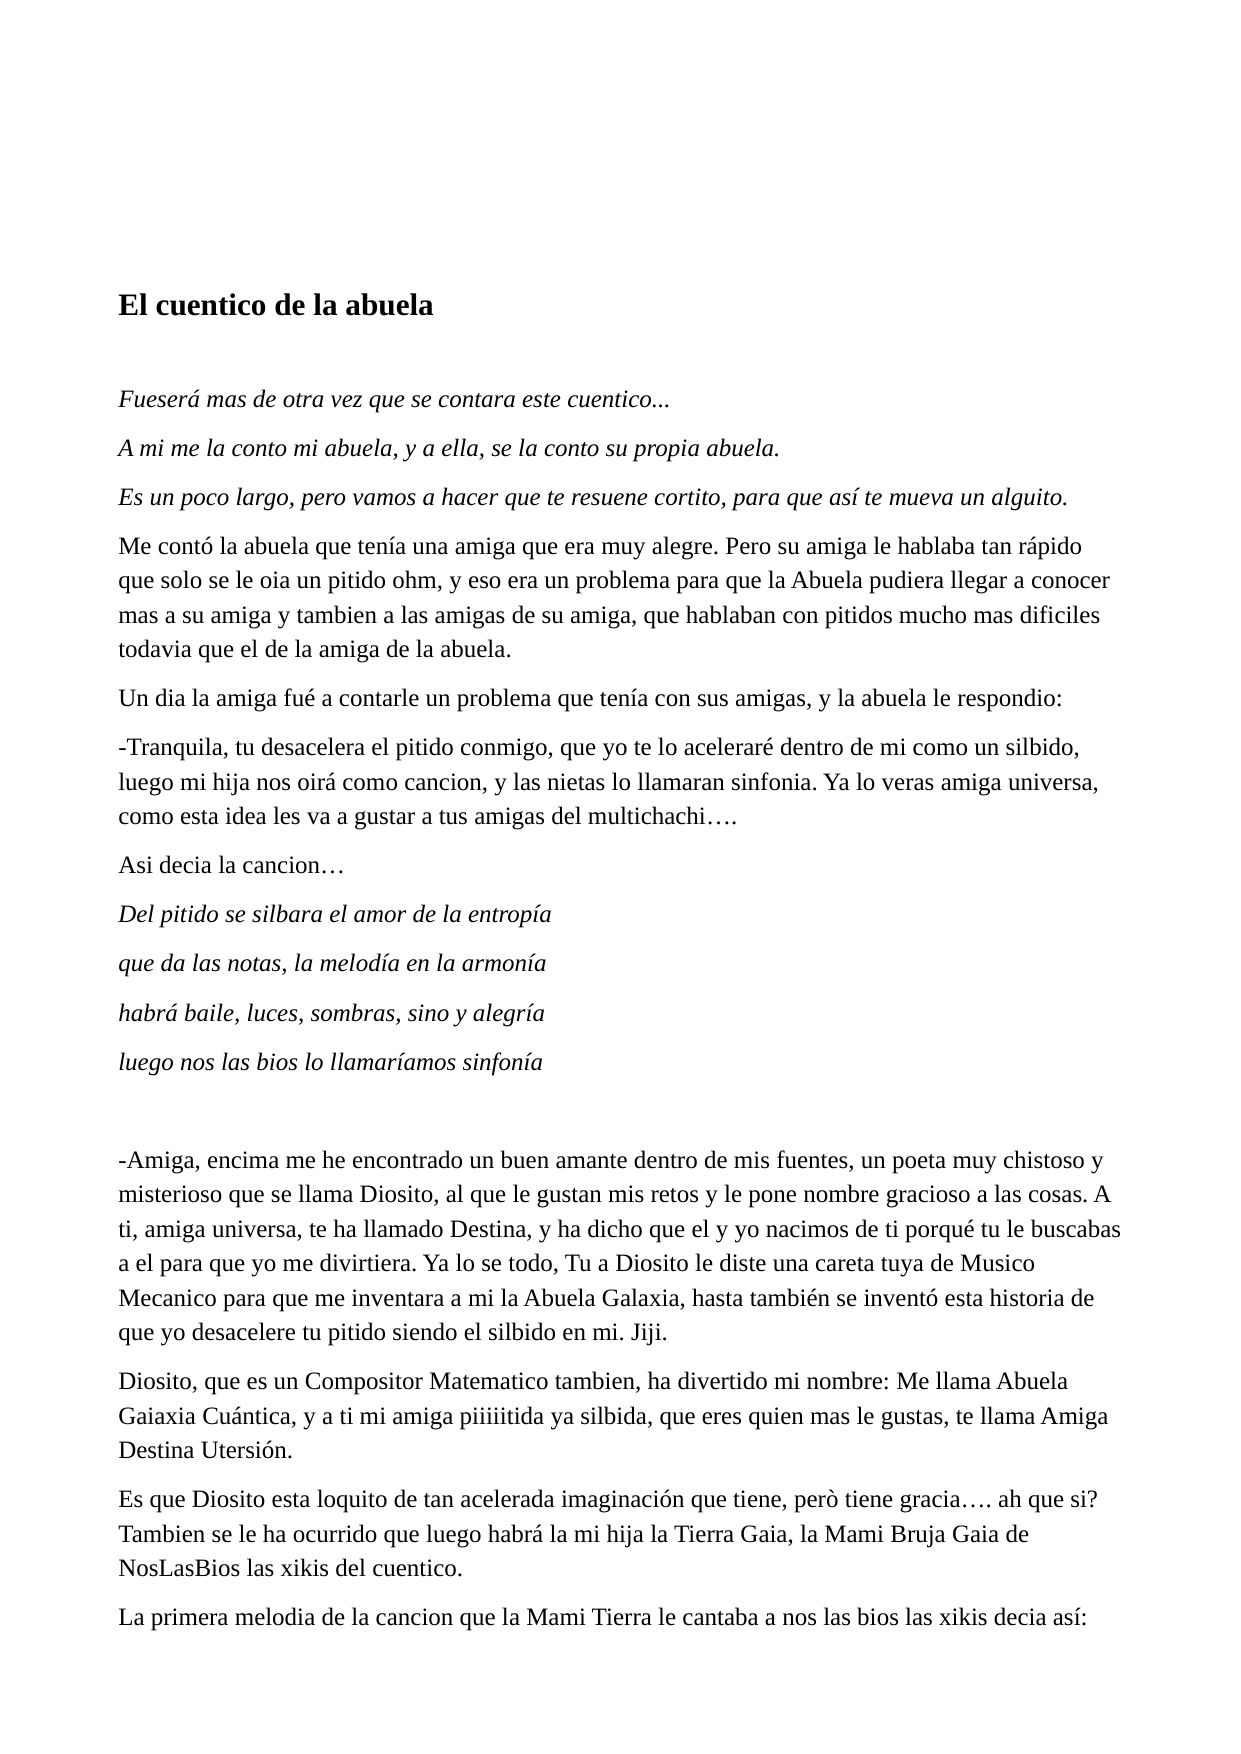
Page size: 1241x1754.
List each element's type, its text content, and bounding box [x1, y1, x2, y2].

text La primera melodia de la cancion que la Mami Tierra le cantaba a nos las bios las xikis decia así: [118, 1602, 1122, 1631]
text Del pitido se silbara el amor de la entropía [118, 899, 1122, 928]
text que da las notas, la melodía en la armonía [118, 948, 1122, 977]
text -Amiga, encima me he encontrado un buen amante dentro de mis fuentes, un poeta muy chistoso y misterioso que se llama Diosito, al que le gustan mis retos y le pone nombre gracioso a las cosas. A ti, amiga universa, te ha llamado Destina, y ha dicho que el y yo nacimos de ti porqué tu le buscabas a el para que yo me divirtiera. Ya lo se todo, Tu a Diosito le diste una careta tuya de Musico Mecanico para que me inventara a mi la Abuela Galaxia, hasta también se inventó esta historia de que yo desacelere tu pitido siendo el silbido en mi. Jiji. [118, 1145, 1122, 1346]
text -Tranquila, tu desacelera el pitido conmigo, que yo te lo aceleraré dentro de mi como un silbido, luego mi hija nos oirá como cancion, y las nietas lo llamaran sinfonia. Ya lo veras amiga universa, como esta idea les va a gustar a tus amigas del multichachi…. [118, 732, 1122, 830]
text A mi me la conto mi abuela, y a ella, se la conto su propia abuela. [118, 433, 1122, 461]
subtitle El cuentico de la abuela [118, 286, 1122, 322]
text Asi decia la cancion… [118, 850, 1122, 879]
text luego nos las bios lo llamaríamos sinfonía [118, 1047, 1122, 1075]
text Fueserá mas de otra vez que se contara este cuentico... [118, 384, 1122, 412]
text Diosito, que es un Compositor Matematico tambien, ha divertido mi nombre: Me llama Abuela Gaiaxia Cuántica, y a ti mi amiga piiiiitida ya silbida, que eres quien mas le gustas, te llama Amiga Destina Utersión. [118, 1366, 1122, 1464]
text Es un poco largo, pero vamos a hacer que te resuene cortito, para que así te mueva un alguito. [118, 482, 1122, 511]
text Un dia la amiga fué a contarle un problema que tenía con sus amigas, y la abuela le respondio: [118, 683, 1122, 712]
text Es que Diosito esta loquito de tan acelerada imaginación que tiene, però tiene gracia…. ah que si? Tambien se le ha ocurrido que luego habrá la mi hija la Tierra Gaia, la Mami Bruja Gaia de NosLasBios las xikis del cuentico. [118, 1484, 1122, 1582]
text Me contó la abuela que tenía una amiga que era muy alegre. Pero su amiga le hablaba tan rápido que solo se le oia un pitido ohm, y eso era un problema para que la Abuela pudiera llegar a conocer mas a su amiga y tambien a las amigas de su amiga, que hablaban con pitidos mucho mas dificiles todavia que el de la amiga de la abuela. [118, 531, 1122, 663]
text habrá baile, luces, sombras, sino y alegría [118, 998, 1122, 1026]
